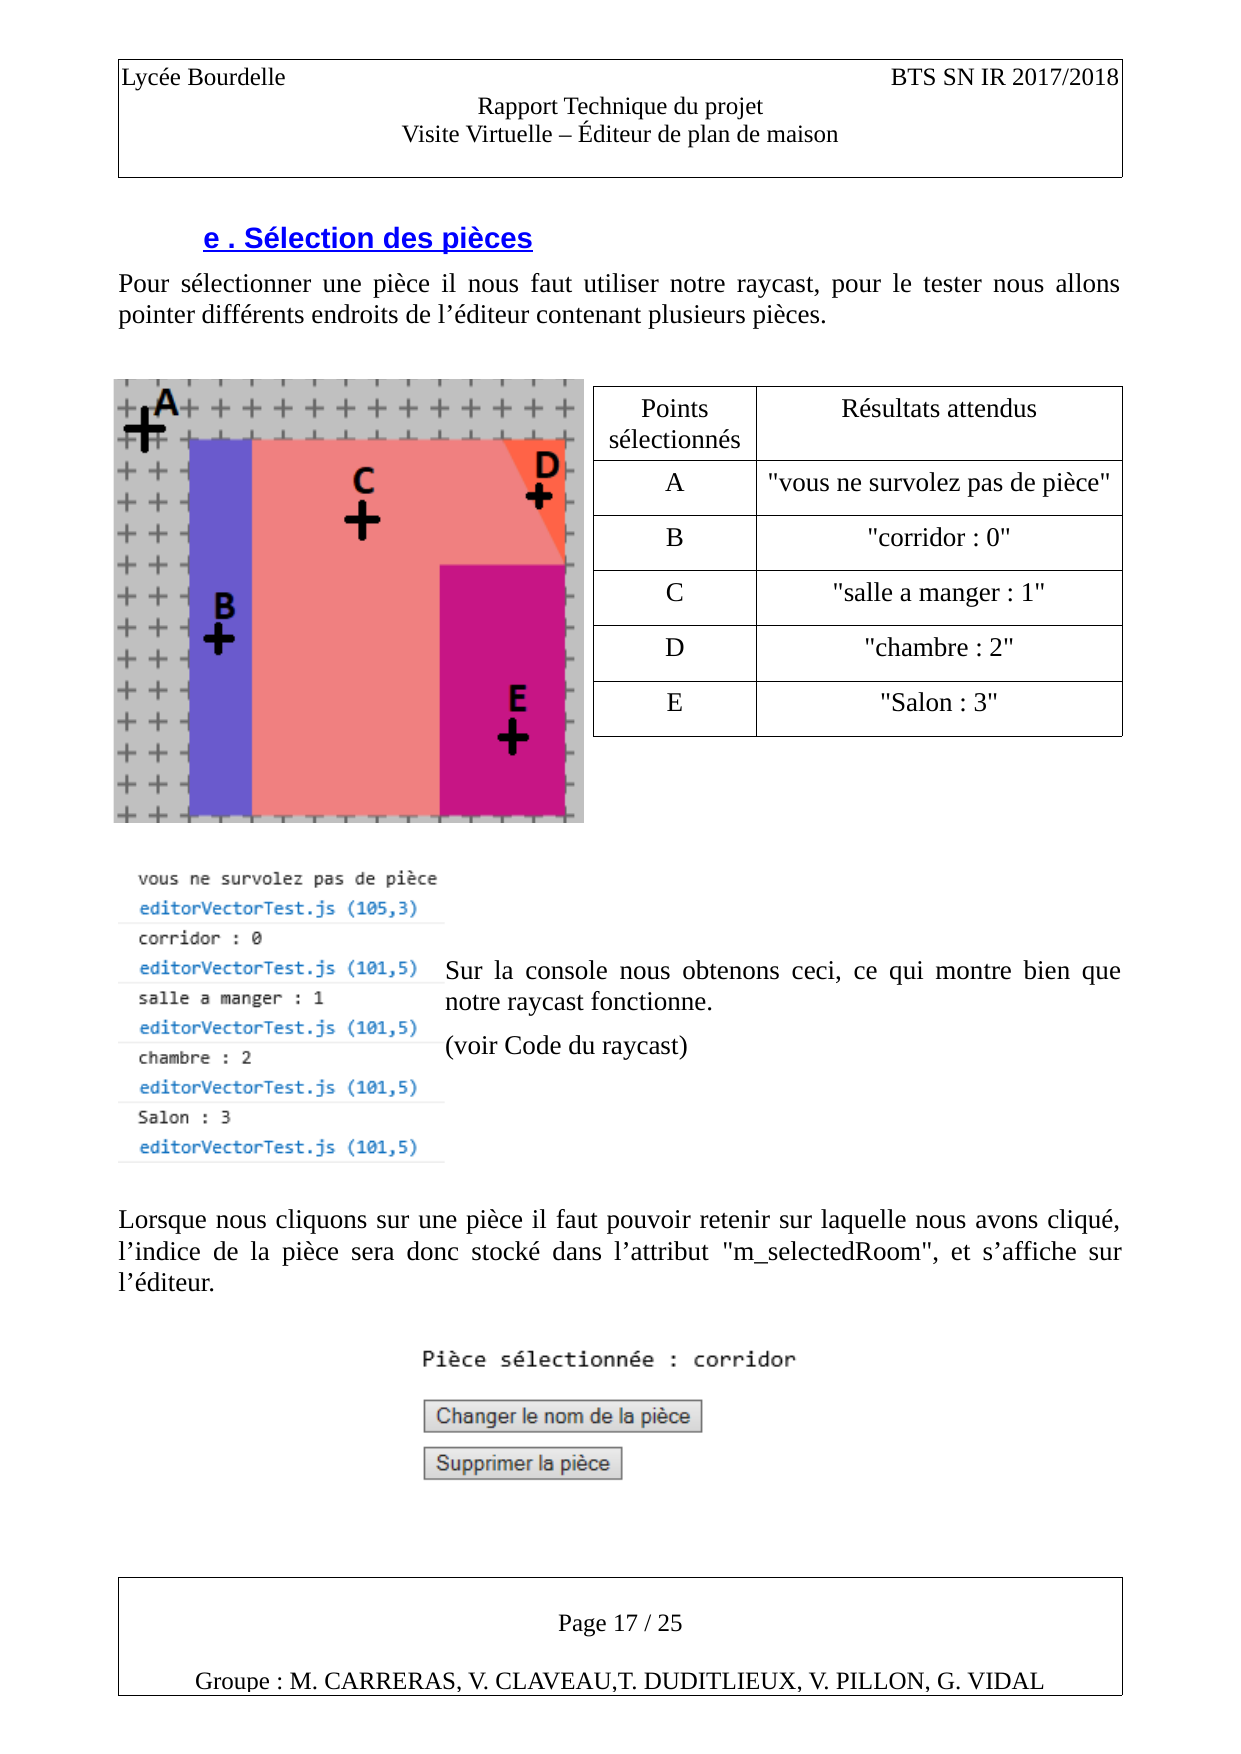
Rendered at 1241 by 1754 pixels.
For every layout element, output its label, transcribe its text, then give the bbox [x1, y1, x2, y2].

picture [113, 379, 584, 823]
picture [118, 866, 445, 1163]
table_cell B [594, 516, 756, 570]
text Lorsque nous cliquons sur une pièce il faut pouvoir retenir sur laquelle nous avons cliqué, l’indice de la pièce sera donc stocké dans l’attribut "m_selectedRoom", et s’affiche sur l’éditeur. [118, 1203, 1122, 1297]
subtitle e . Sélection des pièces [203, 221, 1122, 255]
table_cell C [594, 571, 756, 625]
table_cell D [594, 626, 756, 681]
table_cell "Salon : 3" [757, 682, 1122, 736]
table_cell E [594, 682, 756, 736]
table_cell "chambre : 2" [757, 626, 1122, 681]
text (voir Code du raycast) [445, 1029, 1122, 1060]
table_header Résultats attendus [757, 387, 1122, 460]
text Pour sélectionner une pièce il nous faut utiliser notre raycast, pour le tester nous allons pointer différents endroits de l’éditeur contenant plusieurs pièces. [118, 267, 1122, 330]
text Sur la console nous obtenons ceci, ce qui montre bien que notre raycast fonctionne. [445, 954, 1122, 1016]
table_cell "vous ne survolez pas de pièce" [757, 461, 1122, 515]
table_cell "corridor : 0" [757, 516, 1122, 570]
picture [413, 1337, 827, 1488]
table_header Points sélectionnés [594, 387, 756, 460]
table_cell "salle a manger : 1" [757, 571, 1122, 625]
table_cell A [594, 461, 756, 515]
